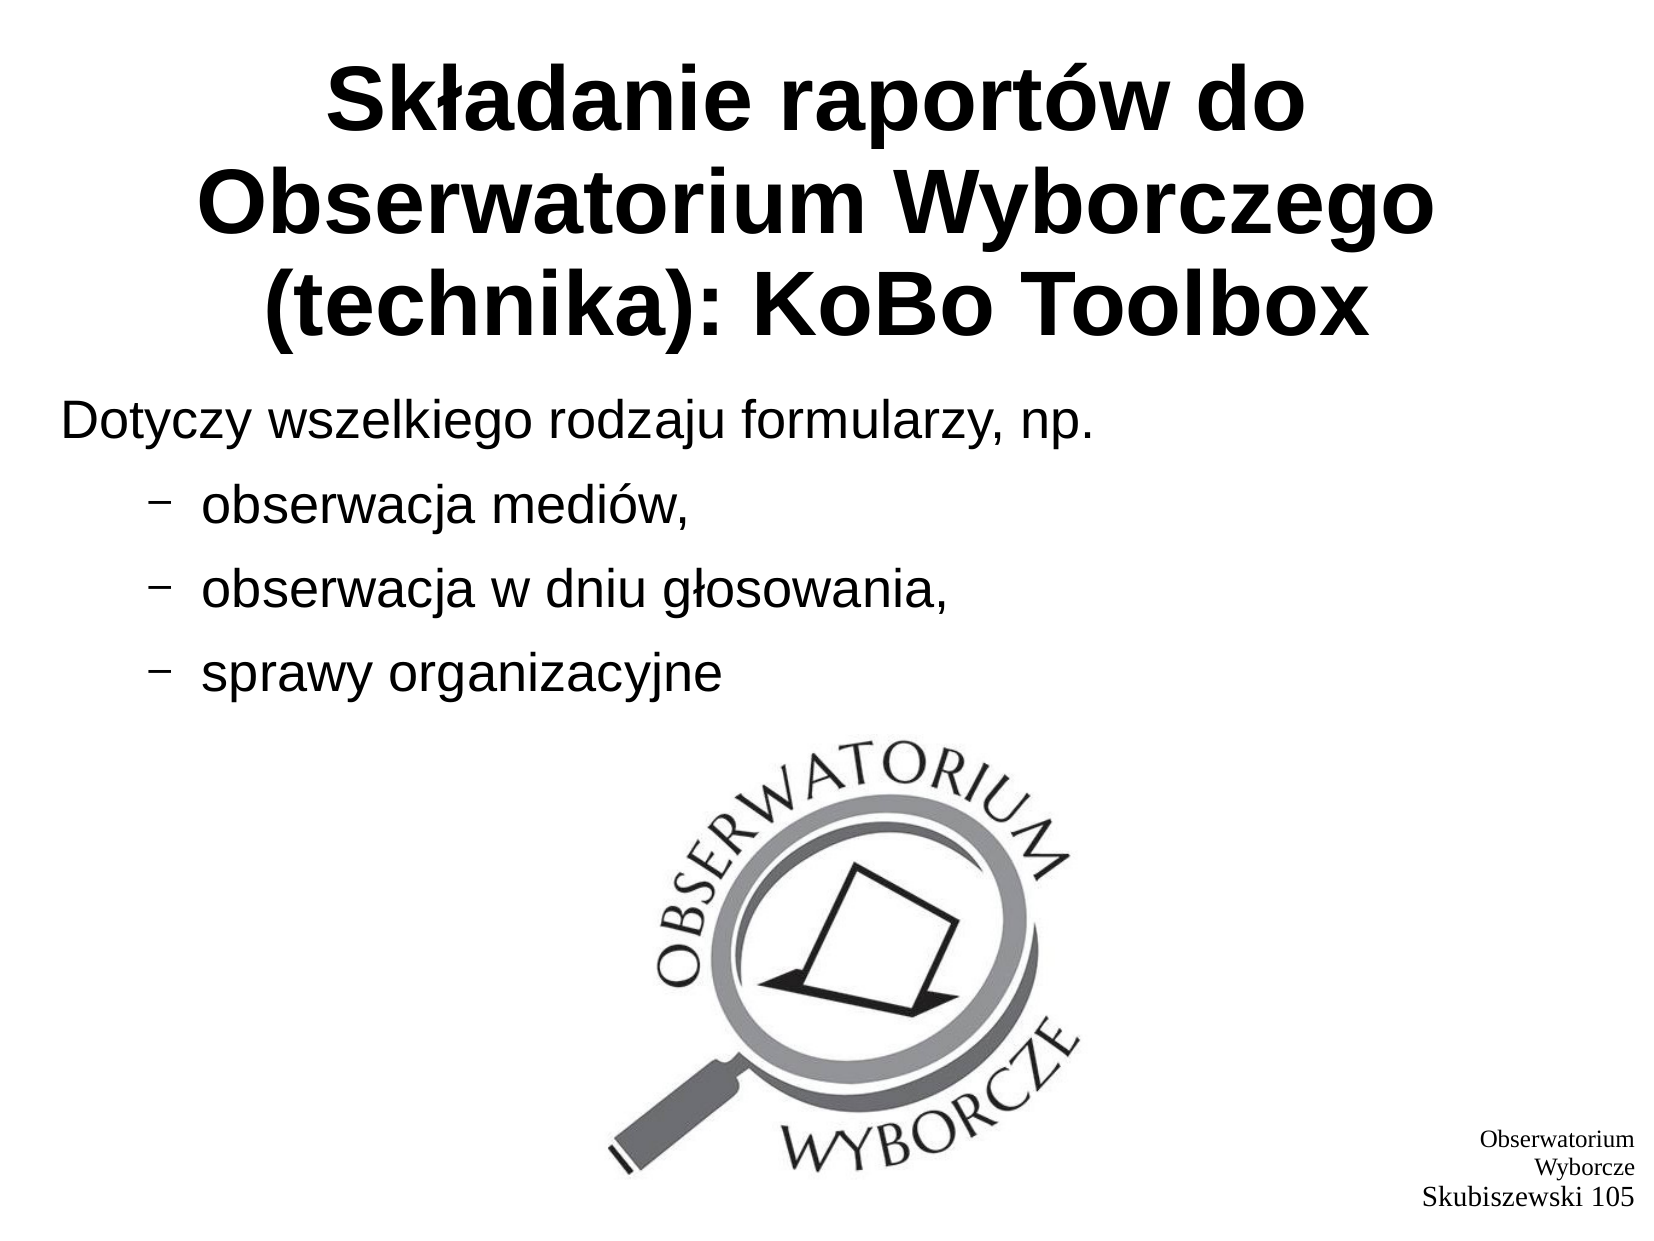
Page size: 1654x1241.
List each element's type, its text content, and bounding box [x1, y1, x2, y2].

list Dotyczy wszelkiego rodzaju formularzy, np. obserwacja mediów, obserwacja w dniu głosowania, sprawy organizacyjne [60, 390, 1613, 721]
picture [450, 734, 1242, 1181]
title Składanie raportów do Obserwatorium Wyborczego (technika): KoBo Toolbox [30, 47, 1606, 356]
